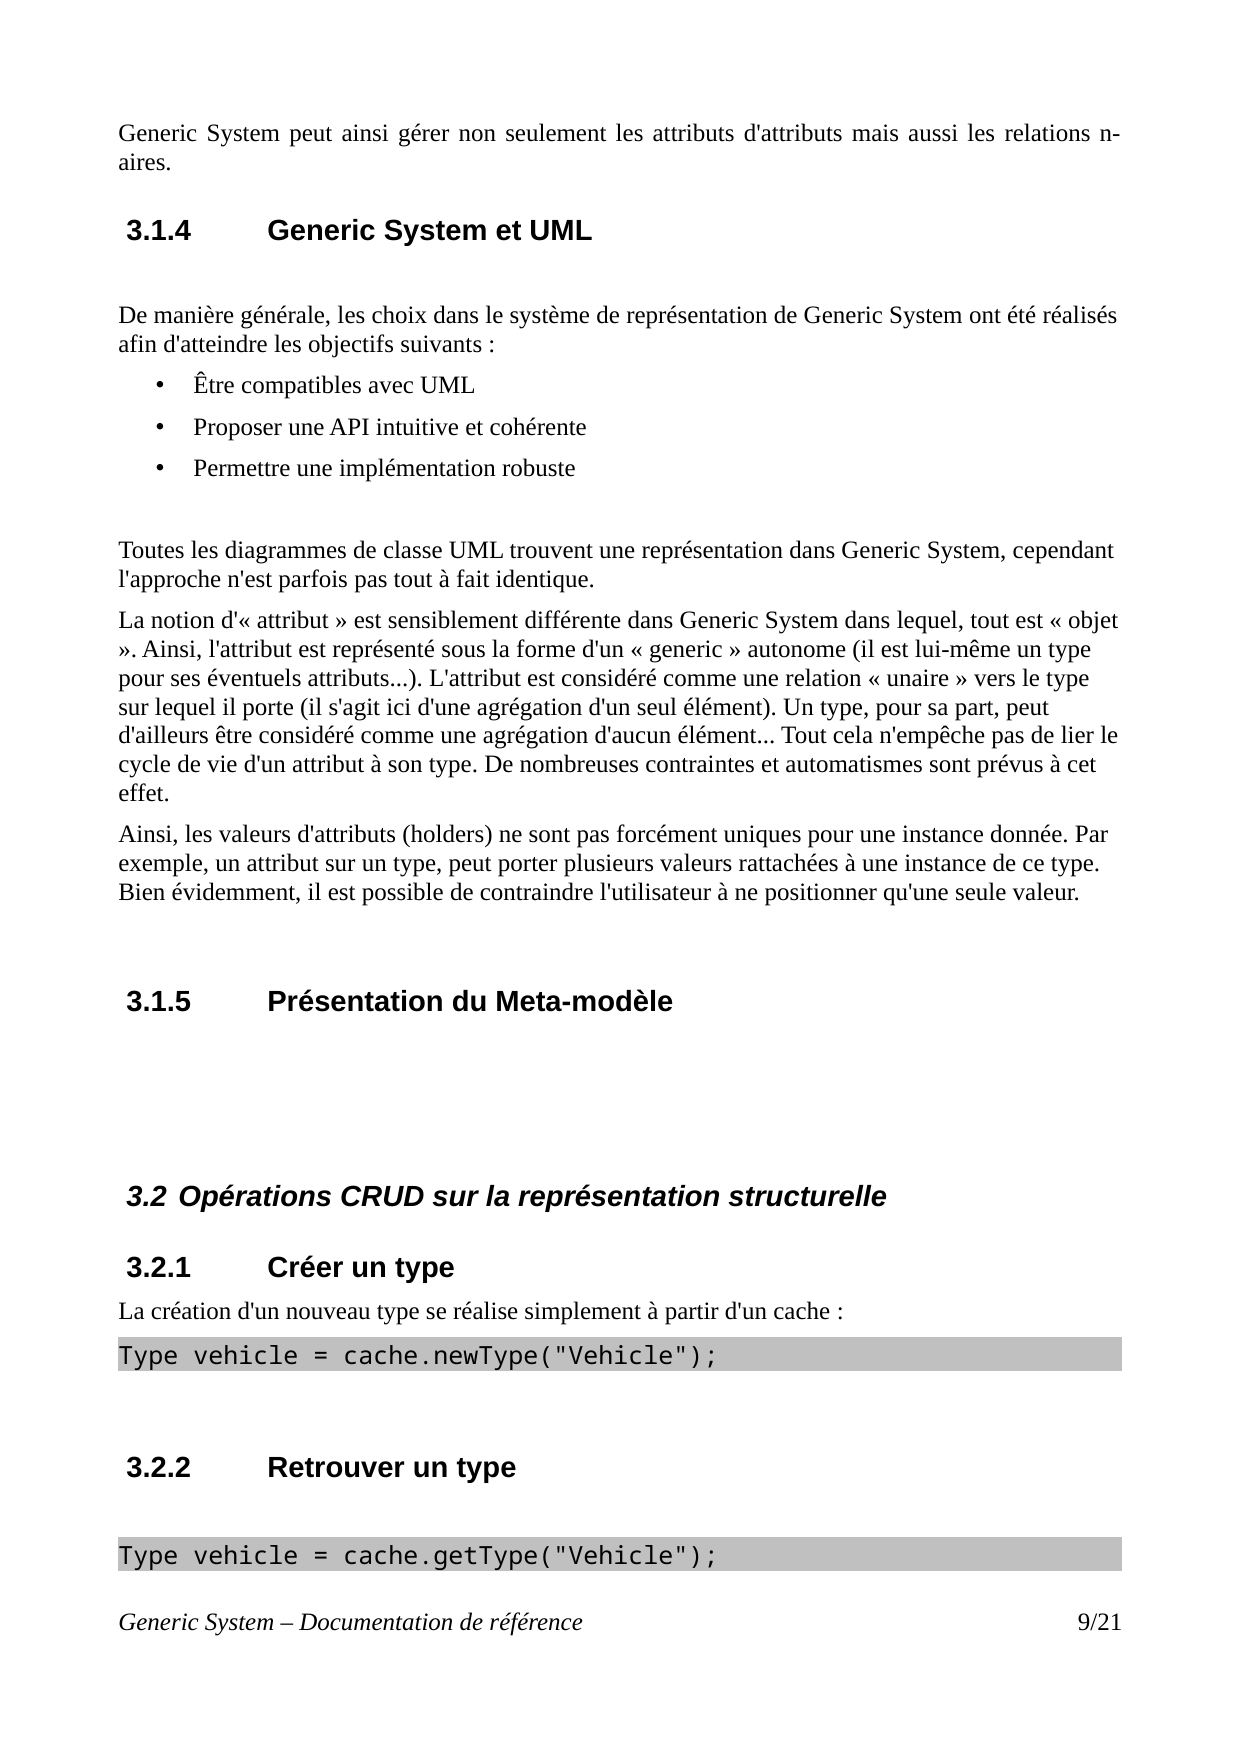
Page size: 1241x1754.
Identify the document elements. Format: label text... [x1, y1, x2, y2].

text Type vehicle = cache.getType("Vehicle"); [118, 1537, 1122, 1571]
text De manière générale, les choix dans le système de représentation de Generic System ont été réalisés afin d'atteindre les objectifs suivants : [118, 300, 1122, 358]
list Être compatibles avec UML [156, 370, 1122, 399]
subtitle Présentation du Meta-modèle [118, 984, 1122, 1018]
text La création d'un nouveau type se réalise simplement à partir d'un cache : [118, 1296, 1122, 1325]
list Proposer une API intuitive et cohérente [156, 412, 1122, 440]
list Permettre une implémentation robuste [156, 453, 1122, 482]
subtitle Retrouver un type [118, 1450, 1122, 1484]
text Type vehicle = cache.newType("Vehicle"); [118, 1337, 1122, 1371]
text Toutes les diagrammes de classe UML trouvent une représentation dans Generic System, cependant l'approche n'est parfois pas tout à fait identique. [118, 535, 1122, 593]
text La notion d'« attribut » est sensiblement différente dans Generic System dans lequel, tout est « objet ». Ainsi, l'attribut est représenté sous la forme d'un « generic » autonome (il est lui-même un type pour ses éventuels attributs...). L'attribut est considéré comme une relation « unaire » vers le type sur lequel il porte (il s'agit ici d'une agrégation d'un seul élément). Un type, pour sa part, peut d'ailleurs être considéré comme une agrégation d'aucun élément... Tout cela n'empêche pas de lier le cycle de vie d'un attribut à son type. De nombreuses contraintes et automatismes sont prévus à cet effet. [118, 605, 1122, 807]
subtitle Generic System et UML [118, 213, 1122, 247]
text Ainsi, les valeurs d'attributs (holders) ne sont pas forcément uniques pour une instance donnée. Par exemple, un attribut sur un type, peut porter plusieurs valeurs rattachées à une instance de ce type. Bien évidemment, il est possible de contraindre l'utilisateur à ne positionner qu'une seule valeur. [118, 819, 1122, 905]
subtitle Opérations CRUD sur la représentation structurelle [118, 1179, 1122, 1212]
subtitle Créer un type [118, 1250, 1122, 1283]
text Generic System peut ainsi gérer non seulement les attributs d'attributs mais aussi les relations n-aires. [118, 118, 1122, 176]
